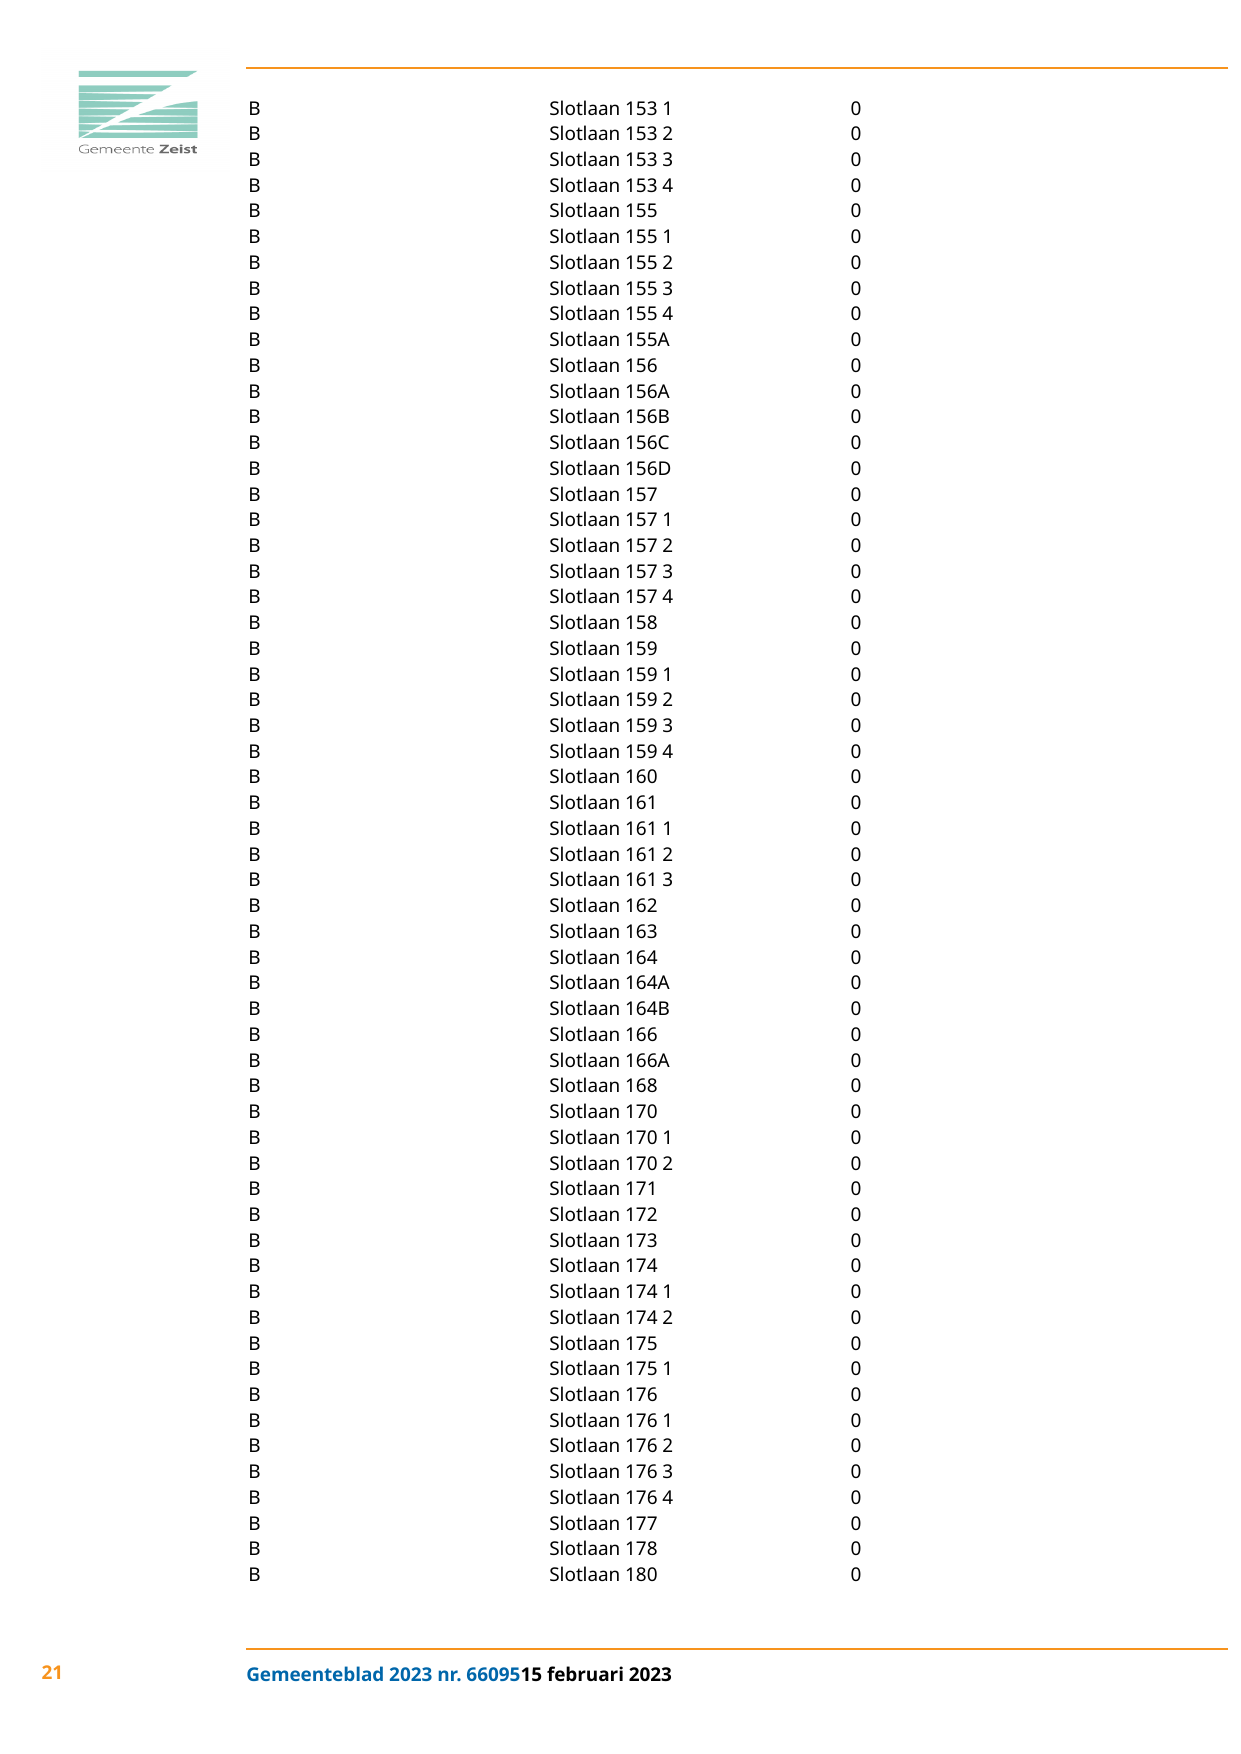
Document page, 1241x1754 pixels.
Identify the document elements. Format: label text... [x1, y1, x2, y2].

table_cell 0 [850, 172, 1152, 198]
table_cell 0 [850, 326, 1152, 352]
table_cell Slotlaan 156B [549, 404, 850, 429]
table_cell Slotlaan 156D [549, 455, 850, 481]
table_cell Slotlaan 177 [549, 1510, 850, 1536]
table_cell 0 [850, 609, 1152, 635]
table_cell B [248, 558, 549, 584]
table_cell B [248, 1047, 549, 1072]
table_cell B [248, 198, 549, 223]
table_cell B [248, 172, 549, 198]
table_cell Slotlaan 159 4 [549, 738, 850, 764]
table_cell B [248, 1433, 549, 1458]
table_cell B [248, 918, 549, 944]
table_cell B [248, 1536, 549, 1561]
table_cell Slotlaan 155 2 [549, 249, 850, 275]
table_cell 0 [850, 1098, 1152, 1124]
table_cell Slotlaan 153 4 [549, 172, 850, 198]
table_cell B [248, 404, 549, 429]
table_cell 0 [850, 738, 1152, 764]
table_cell B [248, 506, 549, 532]
table_cell 0 [850, 532, 1152, 558]
table_cell Slotlaan 176 1 [549, 1407, 850, 1433]
table_cell B [248, 635, 549, 661]
table_cell Slotlaan 175 1 [549, 1356, 850, 1381]
table_cell 0 [850, 661, 1152, 687]
table_cell 0 [850, 429, 1152, 455]
picture [41, 47, 231, 172]
table_cell B [248, 687, 549, 712]
table_cell Slotlaan 174 [549, 1253, 850, 1278]
table_cell 0 [850, 1073, 1152, 1098]
table_cell B [248, 429, 549, 455]
table_cell B [248, 1098, 549, 1124]
table_cell Slotlaan 153 2 [549, 121, 850, 146]
table_cell Slotlaan 155A [549, 326, 850, 352]
table_cell Slotlaan 160 [549, 764, 850, 789]
table_cell 0 [850, 275, 1152, 301]
table_cell B [248, 352, 549, 378]
table_cell B [248, 790, 549, 815]
table_cell 0 [850, 1536, 1152, 1561]
table_cell Slotlaan 176 3 [549, 1459, 850, 1484]
table_cell 0 [850, 712, 1152, 738]
table_cell B [248, 584, 549, 609]
table_cell Slotlaan 156A [549, 378, 850, 403]
table_cell B [248, 738, 549, 764]
table_cell 0 [850, 455, 1152, 481]
table_cell 0 [850, 121, 1152, 146]
table_cell 0 [850, 558, 1152, 584]
table_cell B [248, 455, 549, 481]
table_cell B [248, 1073, 549, 1098]
table_cell B [248, 970, 549, 995]
table_cell 0 [850, 1304, 1152, 1330]
table_cell 0 [850, 301, 1152, 326]
table_cell 0 [850, 95, 1152, 121]
table_cell Slotlaan 162 [549, 893, 850, 918]
table_cell B [248, 275, 549, 301]
table_cell 0 [850, 1150, 1152, 1175]
table_cell B [248, 1381, 549, 1407]
table_cell B [248, 1201, 549, 1227]
table_cell Slotlaan 159 2 [549, 687, 850, 712]
table_cell 0 [850, 146, 1152, 172]
table_cell Slotlaan 161 2 [549, 841, 850, 867]
table_cell Slotlaan 174 1 [549, 1278, 850, 1304]
table_cell 0 [850, 1227, 1152, 1253]
table_cell B [248, 146, 549, 172]
table_cell B [248, 944, 549, 969]
table_cell B [248, 121, 549, 146]
table_cell Slotlaan 175 [549, 1330, 850, 1356]
table_cell Slotlaan 157 2 [549, 532, 850, 558]
table_cell B [248, 1561, 549, 1587]
table_cell B [248, 1356, 549, 1381]
table_cell Slotlaan 168 [549, 1073, 850, 1098]
table_cell B [248, 1459, 549, 1484]
table_cell 0 [850, 1201, 1152, 1227]
table_cell B [248, 532, 549, 558]
table_cell 0 [850, 1124, 1152, 1150]
table_cell Slotlaan 172 [549, 1201, 850, 1227]
table_cell Slotlaan 155 4 [549, 301, 850, 326]
table_cell Slotlaan 170 2 [549, 1150, 850, 1175]
table_cell 0 [850, 970, 1152, 995]
table_cell 0 [850, 841, 1152, 867]
table_cell 0 [850, 1047, 1152, 1072]
table_cell Slotlaan 180 [549, 1561, 850, 1587]
table_cell B [248, 661, 549, 687]
table_cell Slotlaan 164 [549, 944, 850, 969]
table_cell 0 [850, 944, 1152, 969]
table_cell B [248, 815, 549, 841]
table_cell B [248, 1175, 549, 1201]
table_cell 0 [850, 404, 1152, 429]
table_cell 0 [850, 1433, 1152, 1458]
table_cell B [248, 1510, 549, 1536]
table_cell B [248, 1150, 549, 1175]
table_cell B [248, 1253, 549, 1278]
table_cell Slotlaan 161 1 [549, 815, 850, 841]
table_cell Slotlaan 178 [549, 1536, 850, 1561]
table_cell Slotlaan 155 3 [549, 275, 850, 301]
table_cell Slotlaan 157 1 [549, 506, 850, 532]
table_cell 0 [850, 790, 1152, 815]
table_cell 0 [850, 1510, 1152, 1536]
table_cell Slotlaan 171 [549, 1175, 850, 1201]
table_cell 0 [850, 1381, 1152, 1407]
table_cell 0 [850, 815, 1152, 841]
table_cell 0 [850, 1561, 1152, 1587]
table_cell B [248, 995, 549, 1021]
table_cell 0 [850, 764, 1152, 789]
table_cell B [248, 1021, 549, 1047]
table_cell Slotlaan 176 [549, 1381, 850, 1407]
table_cell Slotlaan 155 1 [549, 224, 850, 249]
table_cell B [248, 1124, 549, 1150]
table_cell 0 [850, 918, 1152, 944]
table_cell Slotlaan 156C [549, 429, 850, 455]
table_cell Slotlaan 157 4 [549, 584, 850, 609]
table_cell B [248, 893, 549, 918]
table_cell Slotlaan 159 1 [549, 661, 850, 687]
table_cell 0 [850, 635, 1152, 661]
table_cell 0 [850, 224, 1152, 249]
table_cell 0 [850, 1330, 1152, 1356]
table_cell 0 [850, 584, 1152, 609]
table_cell B [248, 1304, 549, 1330]
table_cell 0 [850, 1278, 1152, 1304]
table_cell B [248, 224, 549, 249]
table_cell Slotlaan 164B [549, 995, 850, 1021]
table_cell 0 [850, 1021, 1152, 1047]
table_cell 0 [850, 1253, 1152, 1278]
table_cell B [248, 867, 549, 892]
table_cell Slotlaan 176 2 [549, 1433, 850, 1458]
table_cell B [248, 249, 549, 275]
table_cell Slotlaan 159 3 [549, 712, 850, 738]
table_cell 0 [850, 893, 1152, 918]
table_cell Slotlaan 159 [549, 635, 850, 661]
table_cell B [248, 326, 549, 352]
table_cell 0 [850, 867, 1152, 892]
table_cell 0 [850, 687, 1152, 712]
table_cell Slotlaan 170 1 [549, 1124, 850, 1150]
table_cell B [248, 1484, 549, 1510]
table_cell 0 [850, 1459, 1152, 1484]
table_cell B [248, 764, 549, 789]
table_cell Slotlaan 153 3 [549, 146, 850, 172]
table_cell Slotlaan 176 4 [549, 1484, 850, 1510]
table_cell 0 [850, 1356, 1152, 1381]
table_cell Slotlaan 166A [549, 1047, 850, 1072]
table_cell B [248, 712, 549, 738]
table_cell B [248, 1227, 549, 1253]
table_cell B [248, 95, 549, 121]
table_cell Slotlaan 174 2 [549, 1304, 850, 1330]
table_cell B [248, 481, 549, 506]
table_cell Slotlaan 157 [549, 481, 850, 506]
table_cell 0 [850, 995, 1152, 1021]
table_cell 0 [850, 1175, 1152, 1201]
table_cell B [248, 301, 549, 326]
table_cell Slotlaan 166 [549, 1021, 850, 1047]
table_cell Slotlaan 155 [549, 198, 850, 223]
table_cell Slotlaan 161 [549, 790, 850, 815]
table_cell Slotlaan 173 [549, 1227, 850, 1253]
table_cell Slotlaan 158 [549, 609, 850, 635]
table_cell B [248, 609, 549, 635]
table_cell Slotlaan 170 [549, 1098, 850, 1124]
table_cell Slotlaan 157 3 [549, 558, 850, 584]
table_cell B [248, 378, 549, 403]
table_cell 0 [850, 198, 1152, 223]
table_cell Slotlaan 163 [549, 918, 850, 944]
table_cell Slotlaan 153 1 [549, 95, 850, 121]
table_cell Slotlaan 161 3 [549, 867, 850, 892]
table_cell Slotlaan 164A [549, 970, 850, 995]
table_cell 0 [850, 481, 1152, 506]
table_cell B [248, 1407, 549, 1433]
table_cell 0 [850, 1407, 1152, 1433]
table_cell B [248, 1278, 549, 1304]
table_cell Slotlaan 156 [549, 352, 850, 378]
table_cell 0 [850, 352, 1152, 378]
table_cell 0 [850, 506, 1152, 532]
table_cell B [248, 841, 549, 867]
table_cell 0 [850, 378, 1152, 403]
table_cell 0 [850, 249, 1152, 275]
table_cell B [248, 1330, 549, 1356]
table_cell 0 [850, 1484, 1152, 1510]
